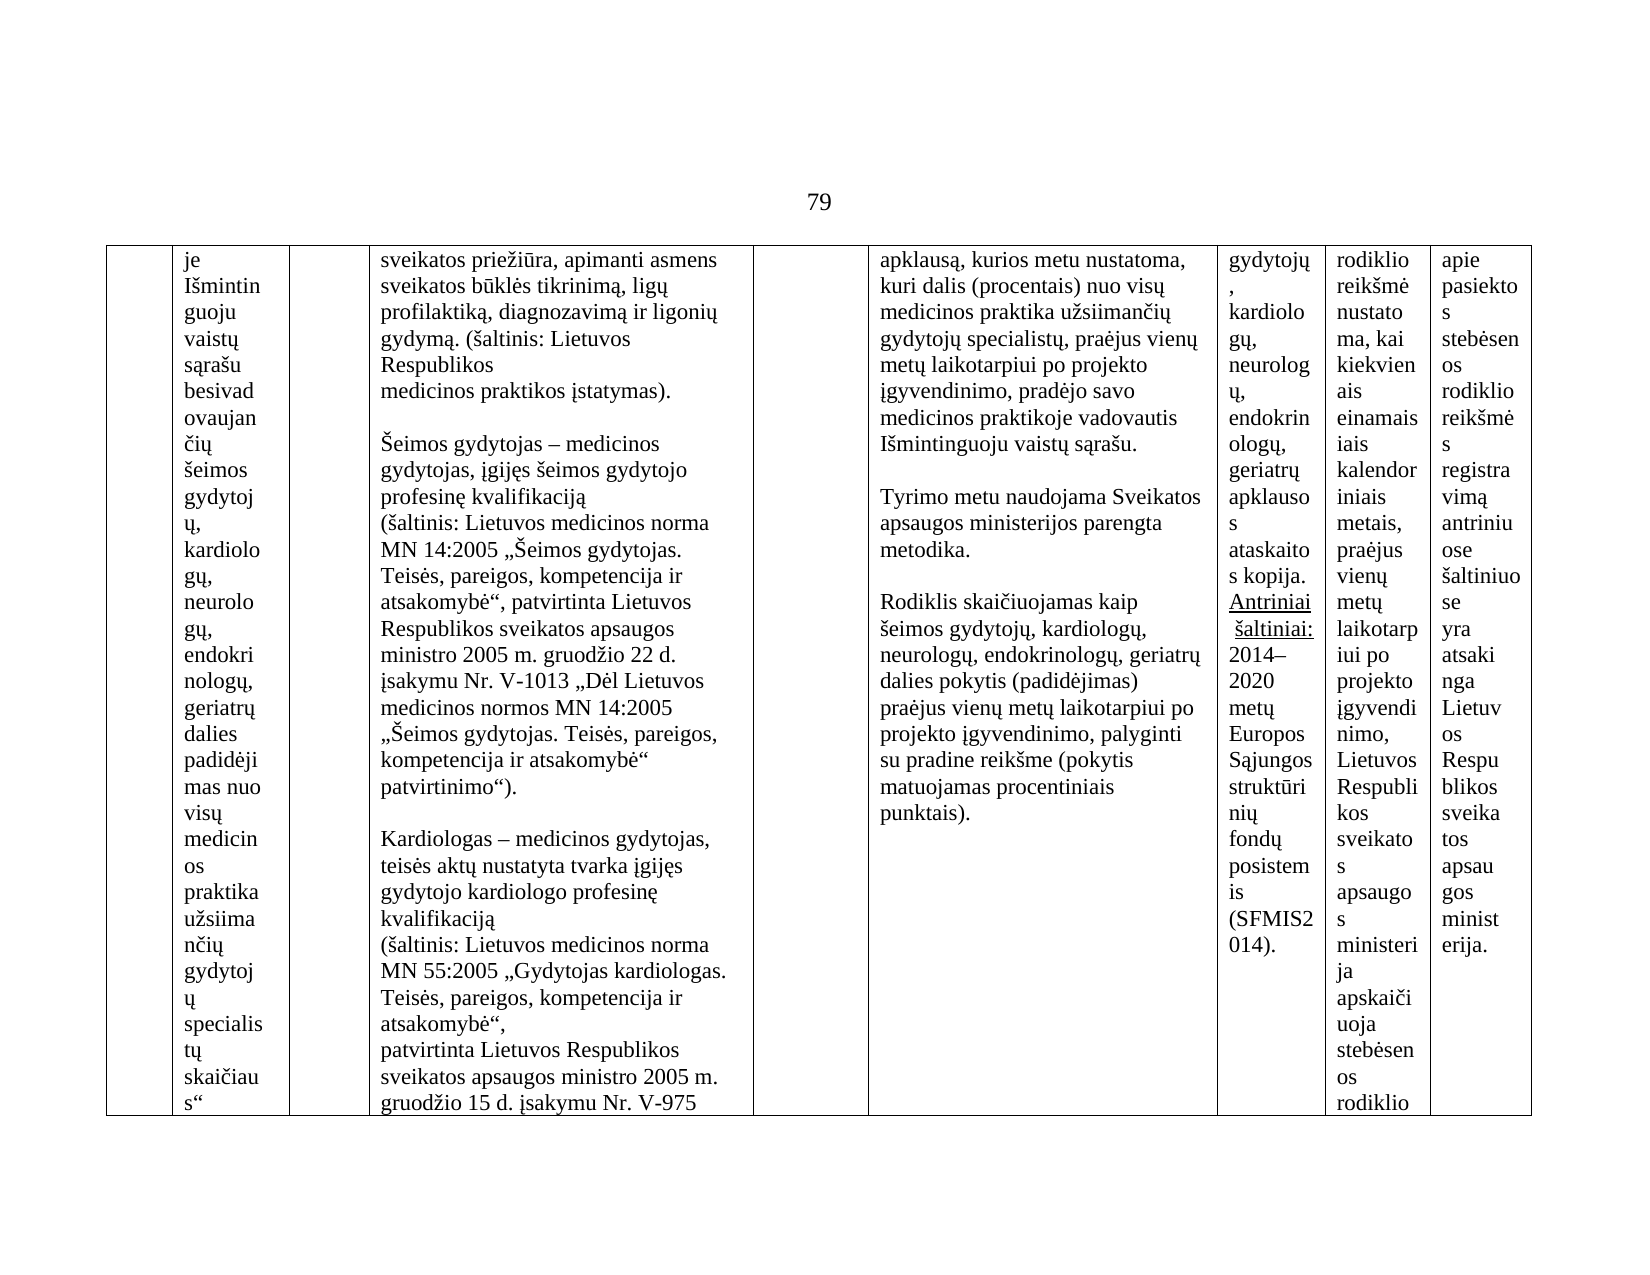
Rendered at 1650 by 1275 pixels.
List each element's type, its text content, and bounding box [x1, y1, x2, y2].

table_cell apie pasiektos stebėsenos rodiklio reikšmės registravimą antriniuose šaltiniuose yra atsakinga Lietuvos Respublikos sveikatos apsaugos ministerija. [1431, 246, 1531, 1115]
table_cell [107, 246, 172, 1115]
table_cell apklausą, kurios metu nustatoma, kuri dalis (procentais) nuo visų medicinos praktika užsiimančių gydytojų specialistų, praėjus vienų metų laikotarpiui po projekto įgyvendinimo, pradėjo savo medicinos praktikoje vadovautis Išmintinguoju vaistų sąrašu. Tyrimo metu naudojama Sveikatos apsaugos ministerijos parengta metodika. Rodiklis skaičiuojamas kaip šeimos gydytojų, kardiologų, neurologų, endokrinologų, geriatrų dalies pokytis (padidėjimas) praėjus vienų metų laikotarpiui po projekto įgyvendinimo, palyginti su pradine reikšme (pokytis matuojamas procentiniais punktais). [869, 246, 1217, 1115]
table_cell [754, 246, 868, 1115]
table_cell rodiklio reikšmė nustatoma, kai kiekvienais einamaisiais kalendoriniais metais, praėjus vienų metų laikotarpiui po projekto įgyvendinimo, Lietuvos Respublikos sveikatos apsaugos ministerija apskaičiuoja stebėsenos rodiklio [1326, 246, 1430, 1115]
table_cell sveikatos priežiūra, apimanti asmens sveikatos būklės tikrinimą, ligų profilaktiką, diagnozavimą ir ligonių gydymą. (šaltinis: Lietuvos Respublikos medicinos praktikos įstatymas). Šeimos gydytojas – medicinos gydytojas, įgijęs šeimos gydytojo profesinę kvalifikaciją (šaltinis: Lietuvos medicinos norma MN 14:2005 „Šeimos gydytojas. Teisės, pareigos, kompetencija ir atsakomybė“, patvirtinta Lietuvos Respublikos sveikatos apsaugos ministro 2005 m. gruodžio 22 d. įsakymu Nr. V-1013 „Dėl Lietuvos medicinos normos MN 14:2005 „Šeimos gydytojas. Teisės, pareigos, kompetencija ir atsakomybė“ patvirtinimo“). Kardiologas – medicinos gydytojas, teisės aktų nustatyta tvarka įgijęs gydytojo kardiologo profesinę kvalifikaciją (šaltinis: Lietuvos medicinos norma MN 55:2005 „Gydytojas kardiologas. Teisės, pareigos, kompetencija ir atsakomybė“, patvirtinta Lietuvos Respublikos sveikatos apsaugos ministro 2005 m. gruodžio 15 d. įsakymu Nr. V-975 [370, 246, 753, 1115]
table_cell je Išmintinguoju vaistų sąrašu besivadovaujančių šeimos gydytojų, kardiologų, neurologų, endokrinologų, geriatrų dalies padidėjimas nuo visų medicinos praktika užsiimančių gydytojų specialistų skaičiaus“ [173, 246, 289, 1115]
table_cell gydytojų, kardiologų, neurologų, endokrinologų, geriatrų apklausos ataskaitos kopija. Antriniai šaltiniai: 2014–2020 metų Europos Sąjungos struktūrinių fondų posistemis (SFMIS2014). [1218, 246, 1325, 1115]
table_cell [290, 246, 369, 1115]
